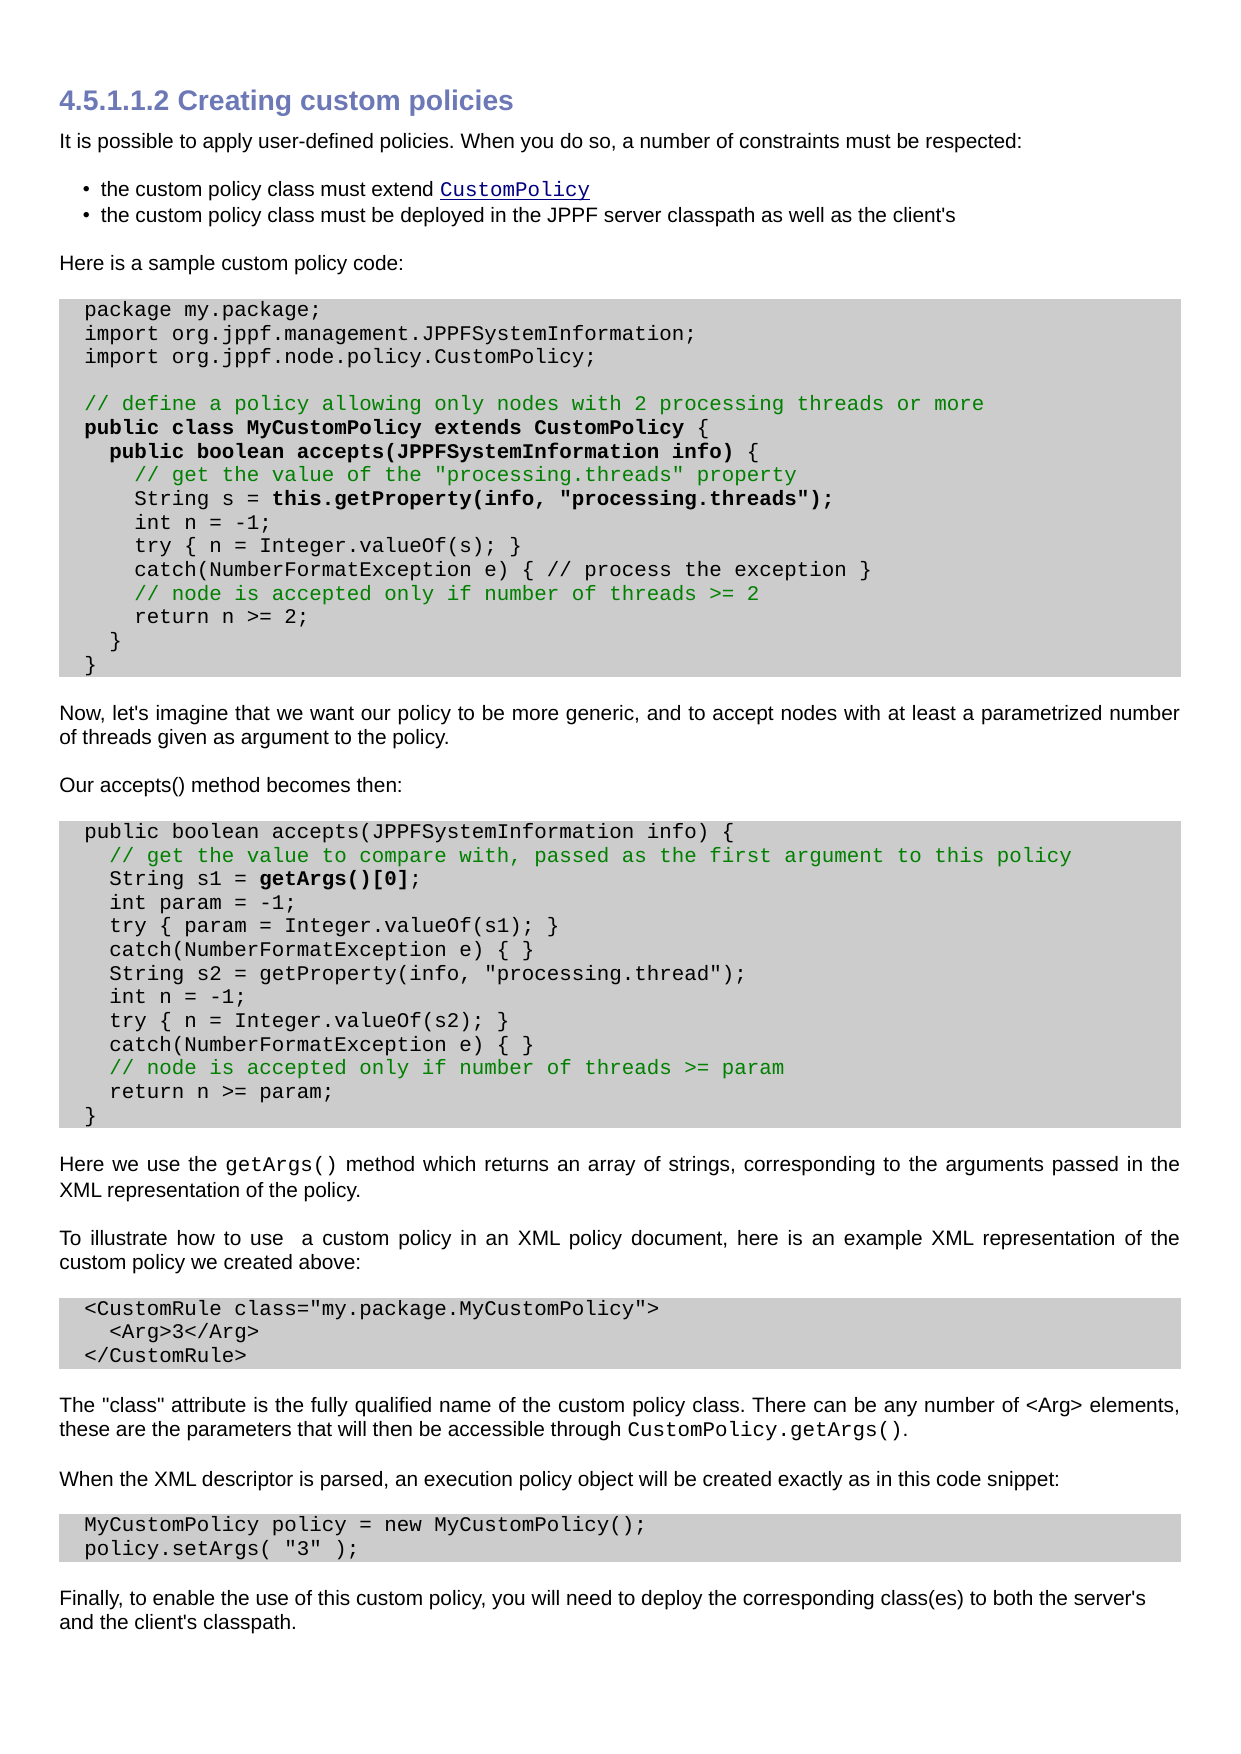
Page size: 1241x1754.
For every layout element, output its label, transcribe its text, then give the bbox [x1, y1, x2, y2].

list the custom policy class must be deployed in the JPPF server classpath as well as the client's [83, 203, 1181, 227]
text catch(NumberFormatException e) { // process the exception } [59, 559, 1181, 583]
text import org.jppf.management.JPPFSystemInformation; [59, 322, 1181, 346]
text String s = this.getProperty(info, "processing.threads"); [59, 488, 1181, 512]
text MyCustomPolicy policy = new MyCustomPolicy(); [59, 1514, 1181, 1538]
text When the XML descriptor is parsed, an execution policy object will be created exactly as in this code snippet: [59, 1467, 1181, 1491]
text int n = -1; [59, 512, 1181, 535]
text int n = -1; [59, 986, 1181, 1010]
text // node is accepted only if number of threads >= param [59, 1057, 1181, 1081]
text try { n = Integer.valueOf(s2); } [59, 1010, 1181, 1034]
text import org.jppf.node.policy.CustomPolicy; [59, 346, 1181, 370]
text // node is accepted only if number of threads >= 2 [59, 583, 1181, 606]
text Here is a sample custom policy code: [59, 251, 1181, 275]
text int param = -1; [59, 892, 1181, 916]
text Here we use the getArgs() method which returns an array of strings, corresponding to the arguments passed in the XML representation of the policy. [59, 1152, 1181, 1202]
text public class MyCustomPolicy extends CustomPolicy { [59, 417, 1181, 441]
list the custom policy class must extend CustomPolicy [83, 177, 1181, 203]
text return n >= param; [59, 1081, 1181, 1105]
text Finally, to enable the use of this custom policy, you will need to deploy the corresponding class(es) to both the server's and the client's classpath. [59, 1586, 1181, 1634]
text To illustrate how to use a custom policy in an XML policy document, here is an example XML representation of the custom policy we created above: [59, 1226, 1181, 1274]
text } [59, 653, 1181, 677]
text // define a policy allowing only nodes with 2 processing threads or more [59, 393, 1181, 417]
text // get the value of the "processing.threads" property [59, 464, 1181, 488]
text } [59, 630, 1181, 653]
text public boolean accepts(JPPFSystemInformation info) { [59, 821, 1181, 844]
text try { n = Integer.valueOf(s); } [59, 535, 1181, 559]
text The "class" attribute is the fully qualified name of the custom policy class. There can be any number of <Arg> elements, these are the parameters that will then be accessible through CustomPolicy.getArgs(). [59, 1393, 1181, 1443]
text String s1 = getArgs()[0]; [59, 868, 1181, 892]
subtitle Creating custom policies [59, 84, 1181, 117]
text } [59, 1105, 1181, 1128]
text policy.setArgs( "3" ); [59, 1538, 1181, 1562]
text return n >= 2; [59, 606, 1181, 630]
text Now, let's imagine that we want our policy to be more generic, and to accept nodes with at least a parametrized number of threads given as argument to the policy. [59, 701, 1181, 749]
text <CustomRule class="my.package.MyCustomPolicy"> [59, 1298, 1181, 1322]
text public boolean accepts(JPPFSystemInformation info) { [59, 441, 1181, 464]
text try { param = Integer.valueOf(s1); } [59, 916, 1181, 939]
text catch(NumberFormatException e) { } [59, 1034, 1181, 1057]
text </CustomRule> [59, 1345, 1181, 1369]
text package my.package; [59, 299, 1181, 322]
text It is possible to apply user-defined policies. When you do so, a number of constraints must be respected: [59, 129, 1181, 153]
text catch(NumberFormatException e) { } [59, 939, 1181, 963]
text // get the value to compare with, passed as the first argument to this policy [59, 844, 1181, 868]
text Our accepts() method becomes then: [59, 773, 1181, 797]
text <Arg>3</Arg> [59, 1322, 1181, 1345]
text String s2 = getProperty(info, "processing.thread"); [59, 963, 1181, 986]
